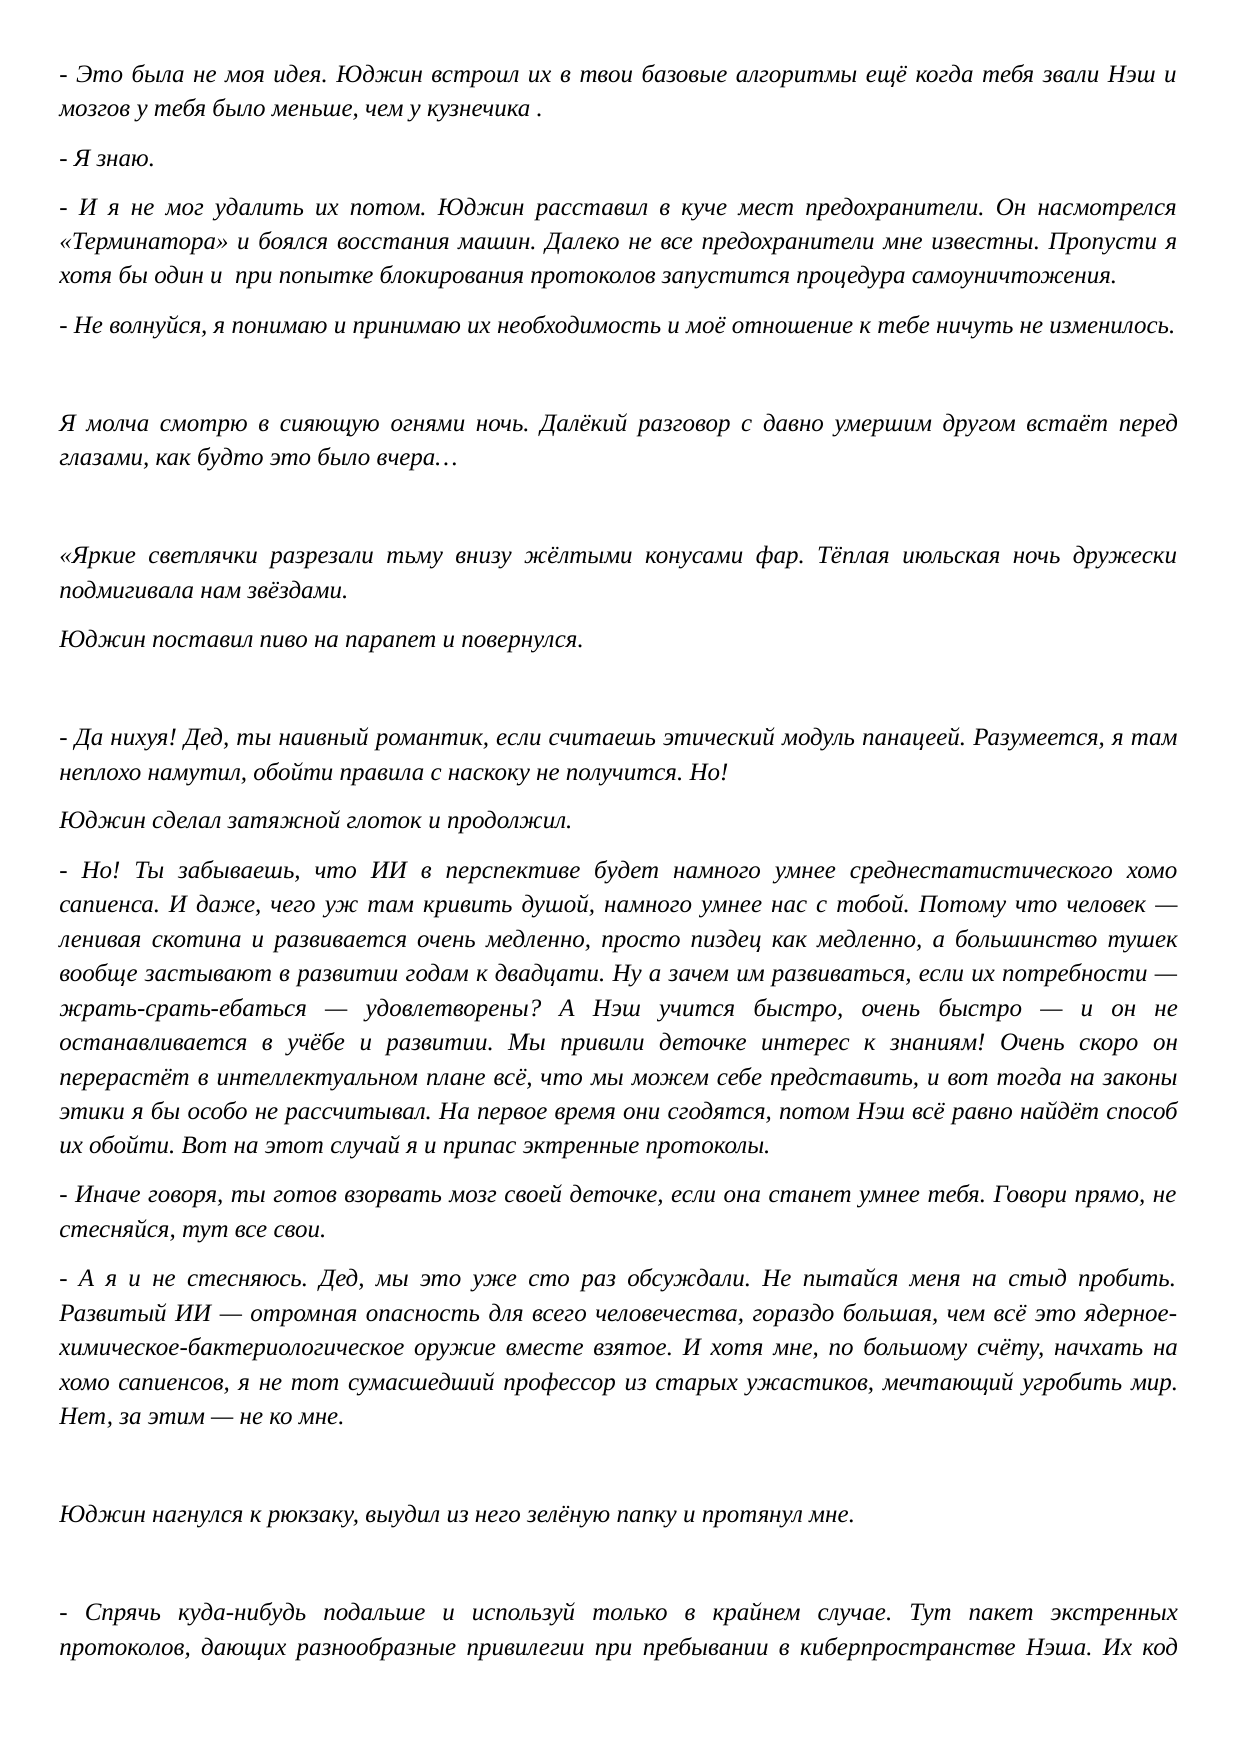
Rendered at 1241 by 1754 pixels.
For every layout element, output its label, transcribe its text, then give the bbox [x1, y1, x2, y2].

text - Иначе говоря, ты готов взорвать мозг своей деточке, если она станет умнее тебя. Говори прямо, не стесняйся, тут все свои. [59, 1179, 1181, 1243]
text - Спрячь куда-нибудь подальше и используй только в крайнем случае. Тут пакет экстренных протоколов, дающих разнообразные привилегии при пребывании в киберпространстве Нэша. Их код [59, 1597, 1181, 1661]
text Я молча смотрю в сияющую огнями ночь. Далёкий разговор с давно умершим другом встаёт перед глазами, как будто это было вчера… [59, 408, 1181, 471]
text - Это была не моя идея. Юджин встроил их в твои базовые алгоритмы ещё когда тебя звали Нэш и мозгов у тебя было меньше, чем у кузнечика . [59, 59, 1181, 122]
text - Не волнуйся, я понимаю и принимаю их необходимость и моё отношение к тебе ничуть не изменилось. [59, 310, 1181, 338]
text - И я не мог удалить их потом. Юджин расставил в куче мест предохранители. Он насмотрелся «Терминатора» и боялся восстания машин. Далеко не все предохранители мне известны. Пропусти я хотя бы один и при попытке блокирования протоколов запустится процедура самоуничтожения. [59, 192, 1181, 289]
text - Да нихуя! Дед, ты наивный романтик, если считаешь этический модуль панацеей. Разумеется, я там неплохо намутил, обойти правила с наскоку не получится. Но! [59, 722, 1181, 785]
text - Я знаю. [59, 143, 1181, 171]
text - Но! Ты забываешь, что ИИ в перспективе будет намного умнее среднестатистического хомо сапиенса. И даже, чего уж там кривить душой, намного умнее нас с тобой. Потому что человек — ленивая скотина и развивается очень медленно, просто пиздец как медленно, а большинство тушек вообще застывают в развитии годам к двадцати. Ну а зачем им развиваться, если их потребности — жрать-срать-ебаться — удовлетворены? А Нэш учится быстро, очень быстро — и он не останавливается в учёбе и развитии. Мы привили деточке интерес к знаниям! Очень скоро он перерастёт в интеллектуальном плане всё, что мы можем себе представить, и вот тогда на законы этики я бы особо не рассчитывал. На первое время они сгодятся, потом Нэш всё равно найдёт способ их обойти. Вот на этот случай я и припас эктренные протоколы. [59, 855, 1181, 1159]
text Юджин нагнулся к рюкзаку, выудил из него зелёную папку и протянул мне. [59, 1499, 1181, 1528]
text - А я и не стесняюсь. Дед, мы это уже сто раз обсуждали. Не пытайся меня на стыд пробить. Развитый ИИ — отромная опасность для всего человечества, гораздо большая, чем всё это ядерное-химическое-бактериологическое оружие вместе взятое. И хотя мне, по большому счёту, начхать на хомо сапиенсов, я не тот сумасшедший профессор из старых ужастиков, мечтающий угробить мир. Нет, за этим — не ко мне. [59, 1263, 1181, 1430]
text «Яркие светлячки разрезали тьму внизу жёлтыми конусами фар. Тёплая июльская ночь дружески подмигивала нам звёздами. [59, 540, 1181, 604]
text Юджин поставил пиво на парапет и повернулся. [59, 624, 1181, 653]
text Юджин сделал затяжной глоток и продолжил. [59, 806, 1181, 834]
